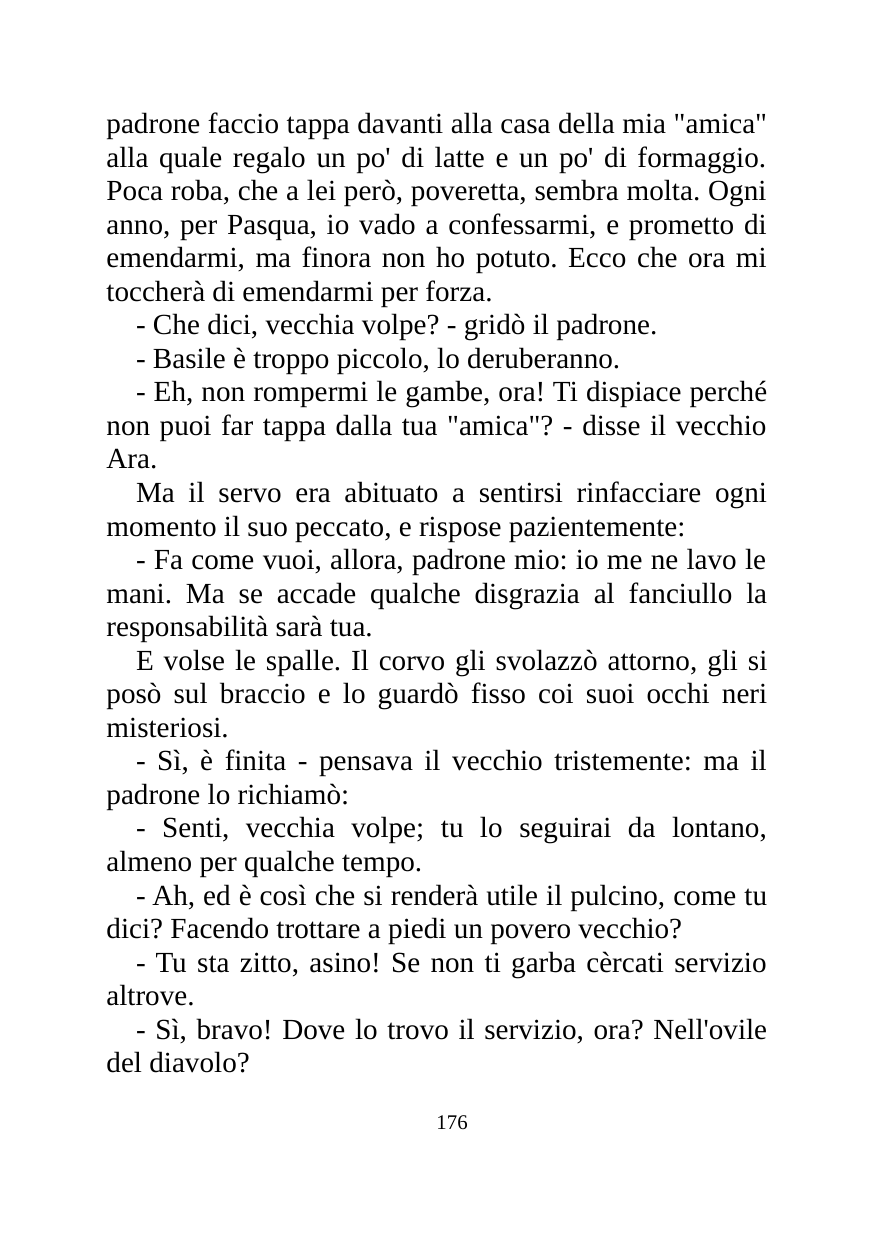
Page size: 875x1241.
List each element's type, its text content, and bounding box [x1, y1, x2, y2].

text - Basile è troppo piccolo, lo deruberanno. [106, 341, 768, 374]
text - Senti, vecchia volpe; tu lo seguirai da lontano, almeno per qualche tempo. [106, 811, 768, 878]
text - Sì, è finita - pensava il vecchio tristemente: ma il padrone lo richiamò: [106, 743, 768, 811]
text padrone faccio tappa davanti alla casa della mia "amica" alla quale regalo un po' di latte e un po' di formaggio. Poca roba, che a lei però, poveretta, sembra molta. Ogni anno, per Pasqua, io vado a confessarmi, e prometto di emendarmi, ma finora non ho potuto. Ecco che ora mi toccherà di emendarmi per forza. [106, 106, 768, 307]
text Ma il servo era abituato a sentirsi rinfacciare ogni momento il suo peccato, e rispose pazientemente: [106, 475, 768, 542]
text - Fa come vuoi, allora, padrone mio: io me ne lavo le mani. Ma se accade qualche disgrazia al fanciullo la responsabilità sarà tua. [106, 542, 768, 643]
text - Che dici, vecchia volpe? - gridò il padrone. [106, 307, 768, 341]
text - Ah, ed è così che si renderà utile il pulcino, come tu dici? Facendo trottare a piedi un povero vecchio? [106, 878, 768, 945]
text - Tu sta zitto, asino! Se non ti garba cèrcati servizio altrove. [106, 945, 768, 1012]
text - Sì, bravo! Dove lo trovo il servizio, ora? Nell'ovile del diavolo? [106, 1012, 768, 1079]
text - Eh, non rompermi le gambe, ora! Ti dispiace perché non puoi far tappa dalla tua "amica"? - disse il vecchio Ara. [106, 374, 768, 475]
text E volse le spalle. Il corvo gli svolazzò attorno, gli si posò sul braccio e lo guardò fisso coi suoi occhi neri misteriosi. [106, 643, 768, 743]
